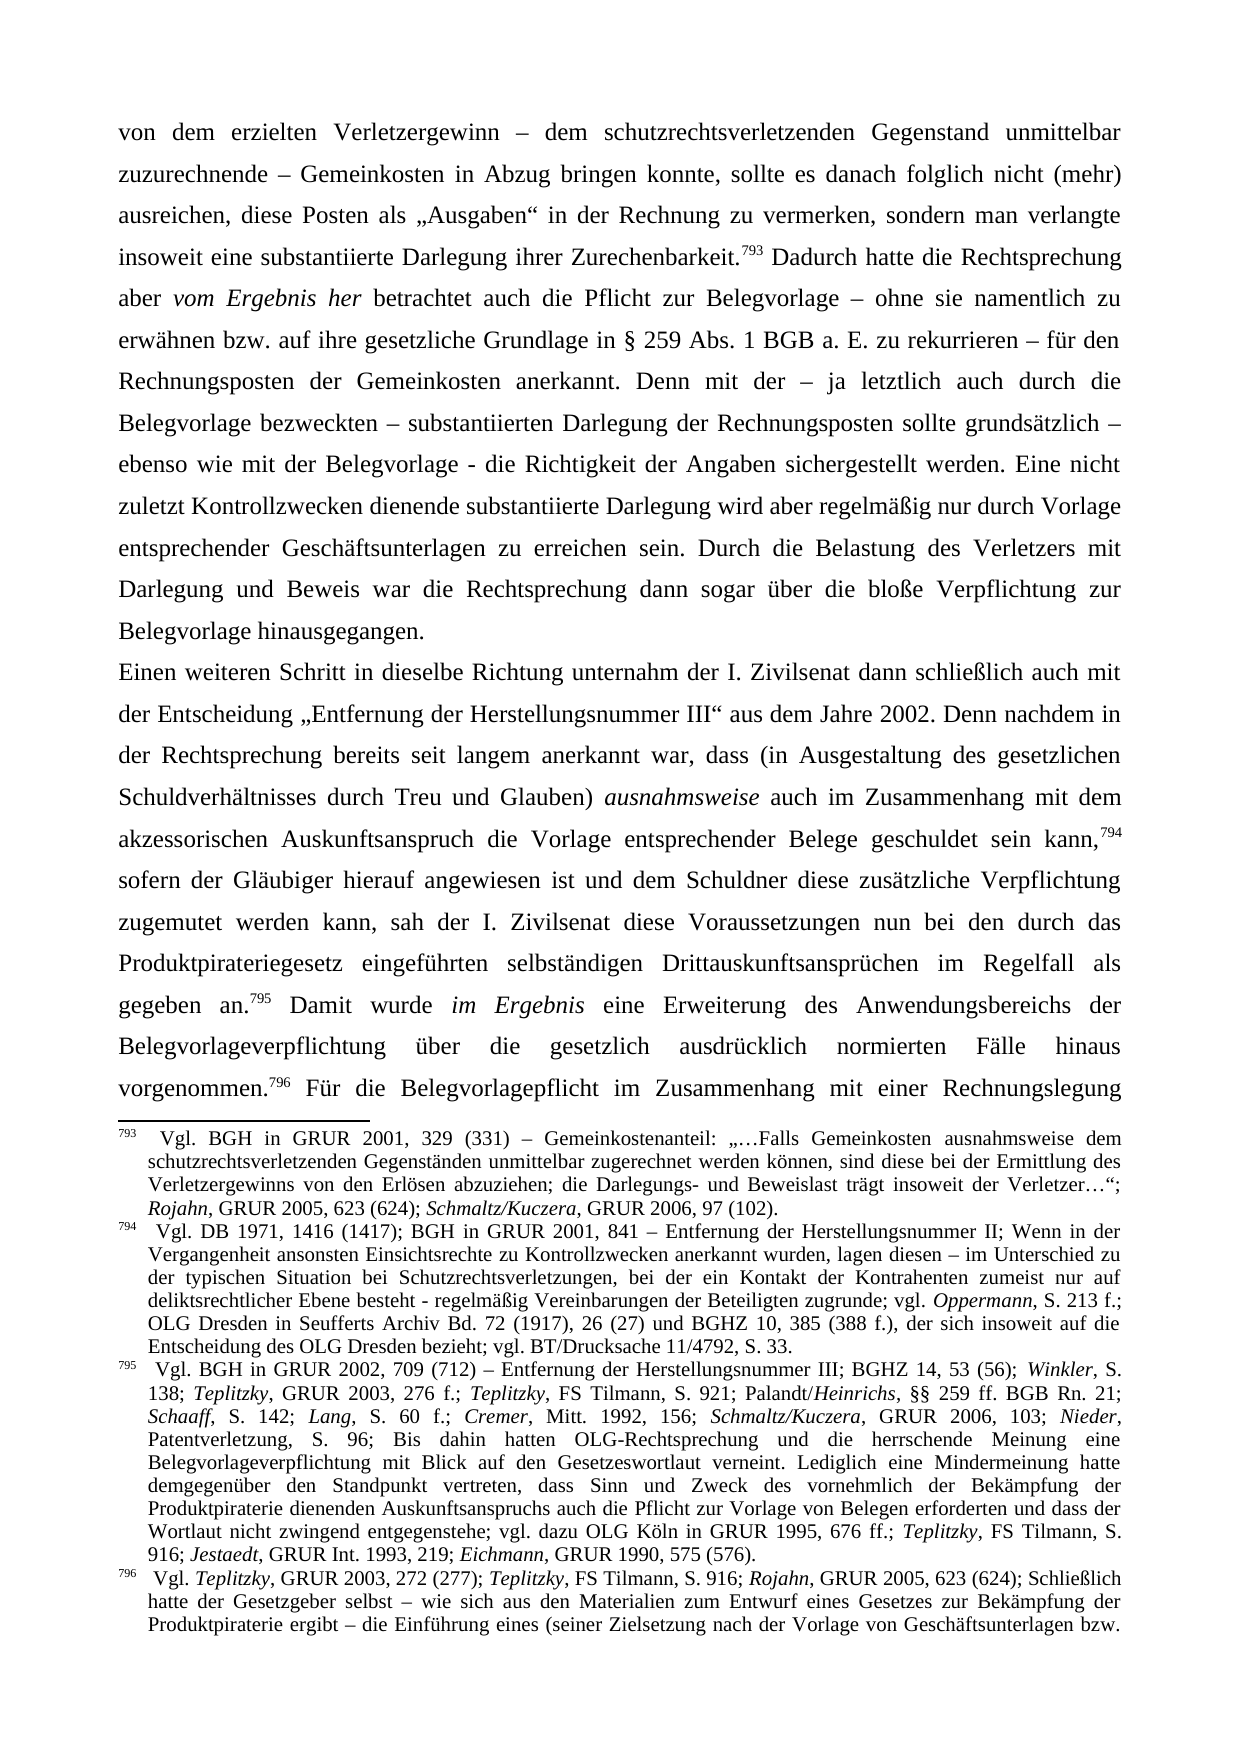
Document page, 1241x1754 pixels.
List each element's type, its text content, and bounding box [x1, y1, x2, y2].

text Vgl. BGH in GRUR 2002, 709 (712) – Entfernung der Herstellungsnummer III; BGHZ 14, 53 (56); Winkler, S. 138; Teplitzky, GRUR 2003, 276 f.; Teplitzky, FS Tilmann, S. 921; Palandt/Heinrichs, §§ 259 ff. BGB Rn. 21; Schaaff, S. 142; Lang, S. 60 f.; Cremer, Mitt. 1992, 156; Schmaltz/Kuczera, GRUR 2006, 103; Nieder, Patentverletzung, S. 96; Bis dahin hatten OLG-Rechtsprechung und die herrschende Meinung eine Belegvorlageverpflichtung mit Blick auf den Gesetzeswortlaut verneint. Lediglich eine Mindermeinung hatte demgegenüber den Standpunkt vertreten, dass Sinn und Zweck des vornehmlich der Bekämpfung der Produktpiraterie dienenden Auskunftsanspruchs auch die Pflicht zur Vorlage von Belegen erforderten und dass der Wortlaut nicht zwingend entgegenstehe; vgl. dazu OLG Köln in GRUR 1995, 676 ff.; Teplitzky, FS Tilmann, S. 916; Jestaedt, GRUR Int. 1993, 219; Eichmann, GRUR 1990, 575 (576). [118, 1358, 1122, 1566]
text Einen weiteren Schritt in dieselbe Richtung unternahm der I. Zivilsenat dann schließlich auch mit der Entscheidung „Entfernung der Herstellungsnummer III“ aus dem Jahre 2002. Denn nachdem in der Rechtsprechung bereits seit langem anerkannt war, dass (in Ausgestaltung des gesetzlichen Schuldverhältnisses durch Treu und Glauben) ausnahmsweise auch im Zusammenhang mit dem akzessorischen Auskunftsanspruch die Vorlage entsprechender Belege geschuldet sein kann, sofern der Gläubiger hierauf angewiesen ist und dem Schuldner diese zusätzliche Verpflichtung zugemutet werden kann, sah der I. Zivilsenat diese Voraussetzungen nun bei den durch das Produktpirateriegesetz eingeführten selbständigen Drittauskunftsansprüchen im Regelfall als gegeben an. Damit wurde im Ergebnis eine Erweiterung des Anwendungsbereichs der Belegvorlageverpflichtung über die gesetzlich ausdrücklich normierten Fälle hinaus vorgenommen. Für die Belegvorlagepflicht im Zusammenhang mit einer Rechnungslegung [118, 658, 1122, 1102]
text Vgl. Teplitzky, GRUR 2003, 272 (277); Teplitzky, FS Tilmann, S. 916; Rojahn, GRUR 2005, 623 (624); Schließlich hatte der Gesetzgeber selbst – wie sich aus den Materialien zum Entwurf eines Gesetzes zur Bekämpfung der Produktpiraterie ergibt – die Einführung eines (seiner Zielsetzung nach der Vorlage von Geschäftsunterlagen bzw. [118, 1566, 1122, 1636]
text von dem erzielten Verletzergewinn – dem schutzrechtsverletzenden Gegenstand unmittelbar zuzurechnende – Gemeinkosten in Abzug bringen konnte, sollte es danach folglich nicht (mehr) ausreichen, diese Posten als „Ausgaben“ in der Rechnung zu vermerken, sondern man verlangte insoweit eine substantiierte Darlegung ihrer Zurechenbarkeit. Dadurch hatte die Rechtsprechung aber vom Ergebnis her betrachtet auch die Pflicht zur Belegvorlage – ohne sie namentlich zu erwähnen bzw. auf ihre gesetzliche Grundlage in § 259 Abs. 1 BGB a. E. zu rekurrieren – für den Rechnungsposten der Gemeinkosten anerkannt. Denn mit der – ja letztlich auch durch die Belegvorlage bezweckten – substantiierten Darlegung der Rechnungsposten sollte grundsätzlich – ebenso wie mit der Belegvorlage - die Richtigkeit der Angaben sichergestellt werden. Eine nicht zuletzt Kontrollzwecken dienende substantiierte Darlegung wird aber regelmäßig nur durch Vorlage entsprechender Geschäftsunterlagen zu erreichen sein. Durch die Belastung des Verletzers mit Darlegung und Beweis war die Rechtsprechung dann sogar über die bloße Verpflichtung zur Belegvorlage hinausgegangen. [118, 118, 1122, 644]
text Vgl. DB 1971, 1416 (1417); BGH in GRUR 2001, 841 – Entfernung der Herstellungsnummer II; Wenn in der Vergangenheit ansonsten Einsichtsrechte zu Kontrollzwecken anerkannt wurden, lagen diesen – im Unterschied zu der typischen Situation bei Schutzrechtsverletzungen, bei der ein Kontakt der Kontrahenten zumeist nur auf deliktsrechtlicher Ebene besteht - regelmäßig Vereinbarungen der Beteiligten zugrunde; vgl. Oppermann, S. 213 f.; OLG Dresden in Seufferts Archiv Bd. 72 (1917), 26 (27) und BGHZ 10, 385 (388 f.), der sich insoweit auf die Entscheidung des OLG Dresden bezieht; vgl. BT/Drucksache 11/4792, S. 33. [118, 1219, 1122, 1358]
text Vgl. BGH in GRUR 2001, 329 (331) – Gemeinkostenanteil: „…Falls Gemeinkosten ausnahmsweise dem schutzrechtsverletzenden Gegenständen unmittelbar zugerechnet werden können, sind diese bei der Ermittlung des Verletzergewinns von den Erlösen abzuziehen; die Darlegungs- und Beweislast trägt insoweit der Verletzer…“; Rojahn, GRUR 2005, 623 (624); Schmaltz/Kuczera, GRUR 2006, 97 (102). [118, 1127, 1122, 1219]
